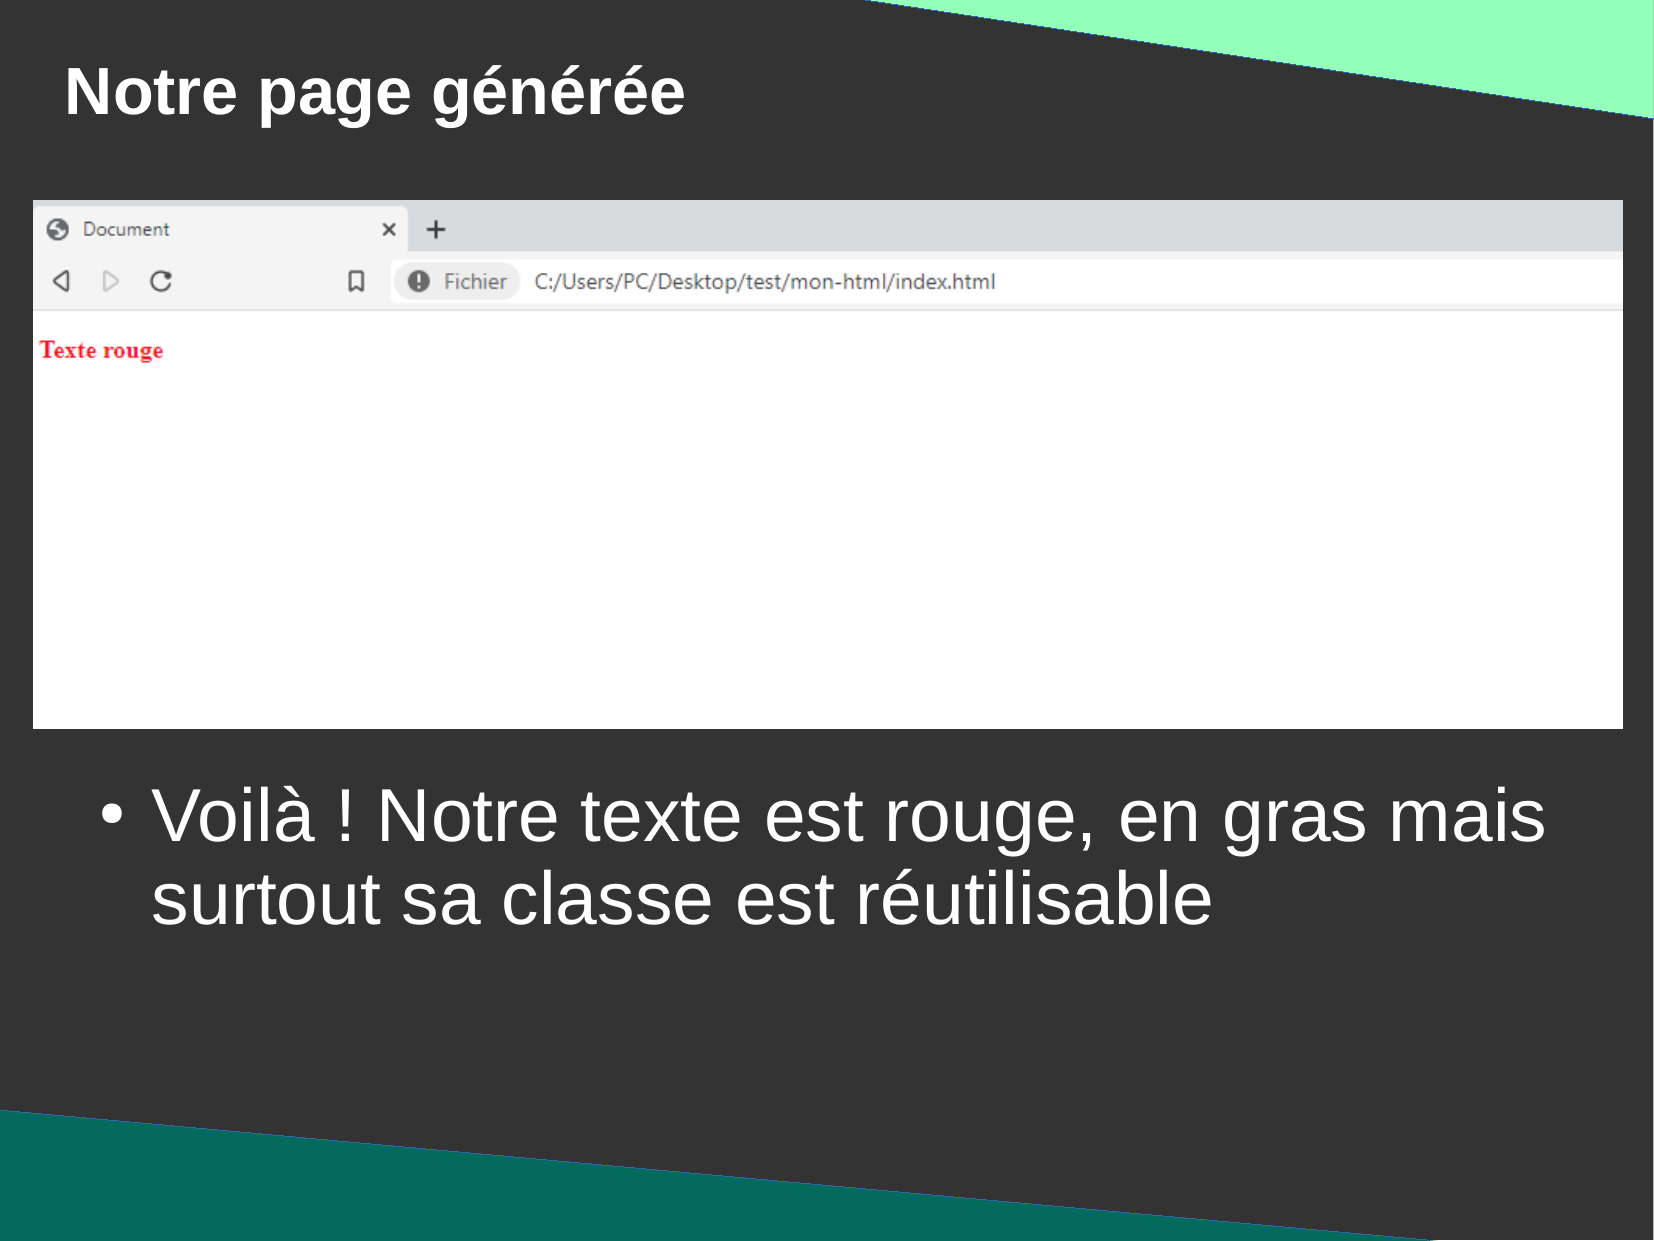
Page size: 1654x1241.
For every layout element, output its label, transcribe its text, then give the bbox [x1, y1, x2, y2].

text_box [865, 0, 1654, 119]
list Voilà ! Notre texte est rouge, en gras mais surtout sa classe est réutilisable [80, 773, 1605, 945]
picture [33, 200, 1623, 729]
title Notre page générée [64, 54, 1553, 157]
